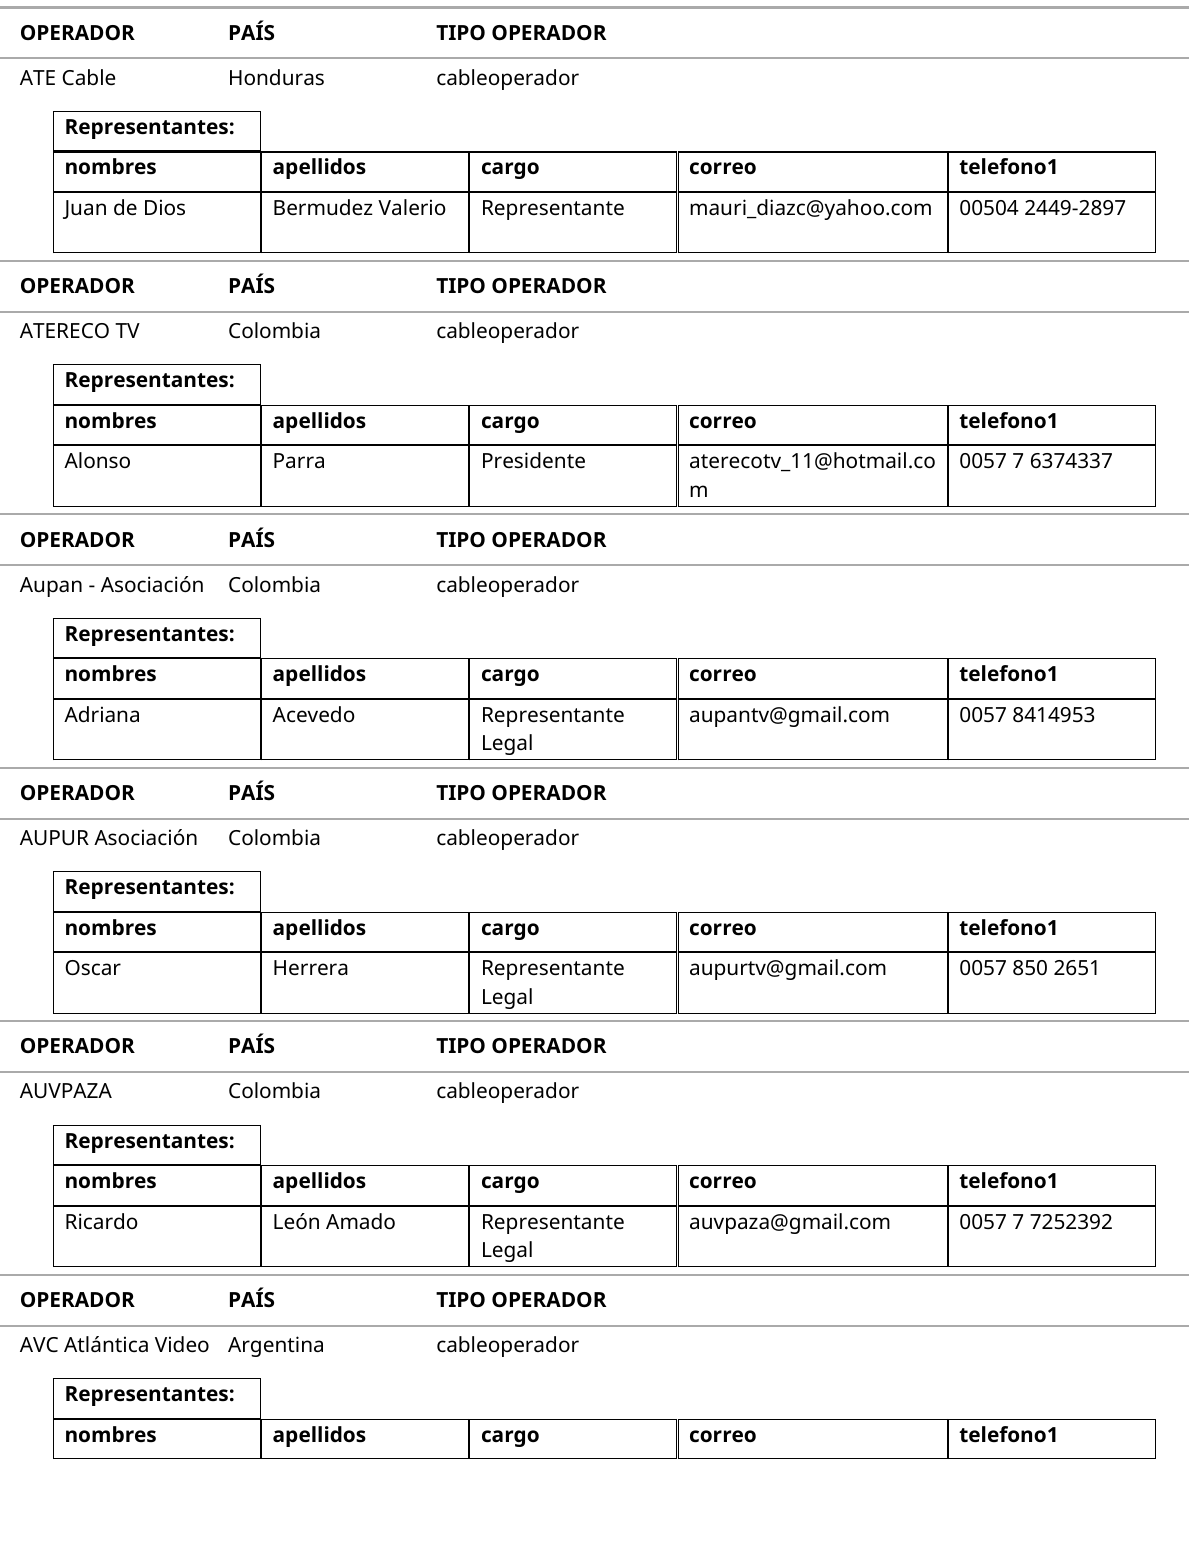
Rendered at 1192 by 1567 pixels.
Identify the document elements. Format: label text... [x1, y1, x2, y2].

table_cell [948, 18, 1156, 57]
table_cell [0, 357, 19, 364]
table_cell [0, 104, 19, 111]
table_cell PAÍS [228, 525, 436, 564]
table_cell [469, 364, 644, 405]
table_cell [0, 699, 19, 760]
table_cell [678, 1032, 948, 1071]
table_cell [1156, 364, 1191, 405]
table_cell Representante Legal [470, 700, 676, 759]
table_cell PAÍS [228, 18, 436, 57]
table_cell [948, 1032, 1156, 1071]
table_cell [1156, 445, 1191, 507]
table_cell [0, 445, 19, 507]
table_cell [20, 263, 53, 271]
table_cell TIPO OPERADOR [436, 271, 644, 311]
table_cell [1156, 18, 1191, 58]
table_cell [0, 1077, 19, 1117]
table_cell [678, 111, 948, 151]
table_cell [1156, 1267, 1191, 1275]
table_cell Parra [262, 446, 468, 506]
table_cell [1156, 570, 1191, 610]
table_cell [0, 1032, 19, 1071]
table_cell [1156, 618, 1191, 658]
table_cell [20, 1276, 53, 1285]
table_cell telefono1 [949, 913, 1155, 951]
table_cell [436, 364, 469, 405]
table_cell nombres [54, 1420, 260, 1458]
table_cell [948, 254, 1156, 260]
table_cell [948, 63, 1156, 103]
table_cell aterecotv_11@hotmail.com [679, 446, 947, 506]
table_cell telefono1 [949, 153, 1155, 191]
table_cell [469, 507, 644, 513]
table_cell [644, 1014, 677, 1020]
table_cell [644, 9, 677, 18]
table_cell PAÍS [228, 271, 436, 311]
table_cell Representantes: [54, 619, 260, 657]
table_cell [261, 1125, 436, 1165]
table_cell nombres [54, 1166, 260, 1205]
table_cell [469, 769, 644, 778]
table_cell [948, 1023, 1156, 1032]
table_cell [20, 1267, 53, 1274]
table_cell [0, 525, 19, 564]
table_cell [0, 778, 19, 818]
table_cell [53, 1117, 228, 1125]
table_cell Presidente [470, 446, 676, 506]
table_cell [53, 263, 228, 271]
table_cell [1156, 1077, 1191, 1117]
table_cell [436, 1125, 469, 1165]
table_cell [644, 516, 677, 525]
table_cell [20, 104, 53, 111]
table_cell Representantes: [54, 872, 260, 911]
table_cell [0, 364, 19, 405]
table_cell [678, 1378, 948, 1419]
table_cell [644, 271, 677, 311]
table_cell [1156, 1330, 1191, 1371]
table_cell [0, 912, 19, 952]
table_cell [678, 871, 948, 912]
table_cell [53, 1371, 228, 1378]
table_cell [53, 516, 228, 525]
table_cell TIPO OPERADOR [436, 1032, 644, 1071]
table_cell Representantes: [54, 365, 260, 404]
table_cell [1156, 1419, 1191, 1459]
table_cell [644, 111, 677, 151]
table_cell [469, 1117, 644, 1125]
table_cell [0, 1267, 19, 1274]
table_cell [0, 405, 19, 445]
table_cell [1156, 525, 1191, 565]
table_cell [0, 1014, 19, 1020]
table_cell [20, 1023, 53, 1032]
table_cell [644, 525, 677, 564]
table_cell nombres [54, 913, 260, 951]
table_cell [436, 610, 469, 618]
table_cell [436, 111, 469, 151]
table_cell [20, 952, 53, 1014]
table_cell [20, 618, 53, 658]
table_cell [948, 1371, 1156, 1378]
table_cell [948, 507, 1156, 513]
table_cell [0, 1285, 19, 1325]
table_header [948, 0, 1156, 6]
table_cell [644, 104, 677, 111]
table_cell [678, 271, 948, 311]
table_cell [469, 254, 644, 260]
table_cell [53, 9, 228, 18]
table_cell [20, 1371, 53, 1378]
table_cell [644, 871, 677, 912]
table_cell [228, 769, 261, 778]
table_cell [20, 405, 53, 445]
table_cell PAÍS [228, 1285, 436, 1325]
table_cell [20, 1206, 53, 1267]
table_cell [469, 263, 644, 271]
table_cell [644, 1032, 677, 1071]
table_cell [0, 63, 19, 103]
table_cell [0, 263, 19, 271]
table_cell [678, 516, 948, 525]
table_cell [644, 357, 677, 364]
table_header [20, 0, 53, 6]
table_header [0, 0, 19, 6]
table_cell mauri_diazc@yahoo.com [679, 193, 947, 252]
table_cell [20, 445, 53, 507]
table_cell [1156, 111, 1191, 151]
table_cell [948, 618, 1156, 658]
table_cell [678, 254, 948, 260]
table_cell [228, 516, 261, 525]
table_cell Representante [470, 193, 676, 252]
table_cell [469, 618, 644, 658]
table_cell [644, 823, 677, 864]
table_header [469, 0, 644, 6]
table_cell [20, 658, 53, 699]
table_cell [948, 263, 1156, 271]
table_cell [0, 658, 19, 699]
table_cell Honduras [228, 63, 436, 103]
table_cell [261, 111, 436, 151]
table_cell [644, 1276, 677, 1285]
table_cell [261, 760, 436, 767]
table_cell [1156, 1014, 1191, 1021]
table_cell [948, 1330, 1156, 1371]
table_cell [228, 1267, 261, 1274]
table_cell [469, 1014, 644, 1020]
table_cell [436, 254, 469, 260]
table_cell [678, 357, 948, 364]
table_cell [678, 610, 948, 618]
table_cell [0, 1125, 19, 1165]
table_cell correo [679, 659, 947, 698]
table_cell AUPUR Asociación [20, 823, 228, 864]
table_cell [0, 1206, 19, 1267]
table_cell [436, 871, 469, 912]
table_cell [0, 111, 19, 151]
table_cell [53, 357, 228, 364]
table_cell [228, 357, 261, 364]
table_cell [469, 1125, 644, 1165]
table_cell [1156, 871, 1191, 912]
table_cell [20, 1165, 53, 1206]
table_cell [678, 1077, 948, 1117]
table_cell [948, 525, 1156, 564]
table_cell [644, 316, 677, 357]
table_cell [948, 364, 1156, 405]
table_cell [261, 1371, 436, 1378]
table_cell OPERADOR [20, 1032, 228, 1071]
table_cell OPERADOR [20, 18, 228, 57]
table_cell [1156, 912, 1191, 952]
table_cell [948, 9, 1156, 18]
table_cell [678, 823, 948, 864]
table_cell apellidos [262, 406, 468, 444]
table_cell [1156, 769, 1191, 778]
table_cell correo [679, 153, 947, 191]
table_cell nombres [54, 153, 260, 191]
table_cell [0, 618, 19, 658]
table_cell cableoperador [436, 570, 644, 610]
table_header [53, 0, 228, 6]
table_cell [644, 769, 677, 778]
table_header [228, 0, 261, 6]
table_cell [1156, 9, 1191, 18]
table_cell [261, 9, 436, 18]
table_cell [0, 1023, 19, 1032]
table_cell apellidos [262, 1166, 468, 1205]
table_cell [53, 1023, 228, 1032]
table_cell [261, 507, 436, 513]
table_cell [261, 1276, 436, 1285]
table_cell [678, 525, 948, 564]
table_cell [644, 1378, 677, 1419]
table_cell [1156, 699, 1191, 760]
table_cell [469, 864, 644, 871]
table_cell [644, 1077, 677, 1117]
table_cell [469, 357, 644, 364]
table_cell [228, 254, 261, 260]
table_cell [948, 1378, 1156, 1419]
table_cell [1156, 1371, 1191, 1378]
table_cell OPERADOR [20, 778, 228, 818]
table_cell [261, 104, 436, 111]
table_cell OPERADOR [20, 271, 228, 311]
table_cell [261, 263, 436, 271]
table_cell [20, 357, 53, 364]
table_cell [948, 104, 1156, 111]
table_cell TIPO OPERADOR [436, 18, 644, 57]
table_cell [20, 1117, 53, 1125]
table_cell [436, 864, 469, 871]
table_cell [20, 912, 53, 952]
table_cell [436, 507, 469, 513]
table_cell [948, 1285, 1156, 1325]
table_cell [469, 760, 644, 767]
table_cell cargo [470, 406, 676, 444]
table_cell [261, 769, 436, 778]
table_cell [0, 570, 19, 610]
table_cell [20, 1014, 53, 1020]
table_cell [436, 618, 469, 658]
table_cell Aupan - Asociación [20, 570, 228, 610]
table_header [1156, 0, 1191, 7]
table_header [678, 0, 948, 6]
table_cell Ricardo [54, 1207, 260, 1266]
table_cell Representante Legal [470, 1207, 676, 1266]
table_cell AVC Atlántica Video [20, 1330, 228, 1371]
table_cell [644, 1371, 677, 1378]
table_cell [436, 1014, 469, 1020]
table_cell [228, 1023, 261, 1032]
table_cell [261, 1023, 436, 1032]
table_cell [1156, 104, 1191, 111]
table_cell [436, 1371, 469, 1378]
table_cell [0, 254, 19, 260]
table_cell [436, 1117, 469, 1125]
table_cell [1156, 271, 1191, 312]
table_cell [678, 864, 948, 871]
table_cell [644, 1023, 677, 1032]
table_cell Herrera [262, 953, 468, 1013]
table_cell [948, 823, 1156, 864]
table_cell [644, 760, 677, 767]
table_cell auvpaza@gmail.com [679, 1207, 947, 1266]
table_cell [436, 1378, 469, 1419]
table_cell [1156, 405, 1191, 445]
table_cell [20, 1125, 53, 1165]
table_cell [20, 111, 53, 151]
table_cell aupantv@gmail.com [679, 700, 947, 759]
table_cell [20, 9, 53, 18]
table_cell [1156, 316, 1191, 357]
table_cell [0, 769, 19, 778]
table_cell Adriana [54, 700, 260, 759]
table_cell [948, 271, 1156, 311]
table_cell [1156, 610, 1191, 618]
table_cell [0, 1165, 19, 1206]
table_cell [261, 1014, 436, 1020]
table_cell [228, 507, 261, 513]
table_cell [1156, 1285, 1191, 1326]
table_cell [948, 1276, 1156, 1285]
table_header [644, 0, 677, 6]
table_cell [948, 1077, 1156, 1117]
table_cell [469, 610, 644, 618]
table_cell [261, 357, 436, 364]
table_cell cargo [470, 659, 676, 698]
table_cell OPERADOR [20, 525, 228, 564]
table_cell [678, 9, 948, 18]
table_cell Bermudez Valerio [262, 193, 468, 252]
table_cell [261, 254, 436, 260]
table_cell [0, 192, 19, 253]
table_cell [0, 1371, 19, 1378]
table_cell [948, 1267, 1156, 1274]
table_cell [261, 1267, 436, 1274]
table_cell [948, 871, 1156, 912]
table_cell [0, 760, 19, 767]
table_cell [436, 9, 469, 18]
table_cell telefono1 [949, 659, 1155, 698]
table_cell [678, 18, 948, 57]
table_cell [0, 9, 19, 18]
table_cell cableoperador [436, 823, 644, 864]
table_cell [678, 1014, 948, 1020]
table_cell [261, 516, 436, 525]
table_cell 0057 7 7252392 [949, 1207, 1155, 1266]
table_cell [436, 357, 469, 364]
table_cell cableoperador [436, 1077, 644, 1117]
table_cell correo [679, 1420, 947, 1458]
table_cell [644, 610, 677, 618]
table_cell [678, 104, 948, 111]
table_cell [53, 610, 228, 618]
table_cell [678, 1023, 948, 1032]
table_cell [644, 63, 677, 103]
table_cell [469, 104, 644, 111]
table_cell [261, 1117, 436, 1125]
table_cell [1156, 254, 1191, 261]
table_cell [678, 1125, 948, 1165]
table_cell [261, 1378, 436, 1419]
table_cell TIPO OPERADOR [436, 1285, 644, 1325]
table_cell [1156, 952, 1191, 1014]
table_cell [0, 952, 19, 1014]
table_cell [469, 1276, 644, 1285]
table_cell [261, 610, 436, 618]
table_cell Colombia [228, 316, 436, 357]
table_cell León Amado [262, 1207, 468, 1266]
table_cell [469, 1267, 644, 1274]
table_cell [436, 769, 469, 778]
table_cell [228, 9, 261, 18]
table_cell [1156, 263, 1191, 271]
table_cell [228, 760, 261, 767]
table_cell [436, 760, 469, 767]
table_cell [436, 263, 469, 271]
table_cell [53, 507, 228, 513]
table_cell [1156, 760, 1191, 768]
table_cell [678, 769, 948, 778]
table_cell [469, 111, 644, 151]
table_cell [436, 1267, 469, 1274]
table_cell [0, 1117, 19, 1125]
table_cell [20, 871, 53, 912]
table_cell 0057 8414953 [949, 700, 1155, 759]
table_cell [53, 1276, 228, 1285]
table_cell [644, 1125, 677, 1165]
table_cell [678, 1371, 948, 1378]
table_cell [948, 1125, 1156, 1165]
table_cell [436, 104, 469, 111]
table_cell PAÍS [228, 1032, 436, 1071]
table_cell correo [679, 406, 947, 444]
table_cell [948, 1014, 1156, 1020]
table_cell PAÍS [228, 778, 436, 818]
table_cell [228, 1117, 261, 1125]
table_cell Alonso [54, 446, 260, 506]
table_cell nombres [54, 406, 260, 444]
table_cell apellidos [262, 1420, 468, 1458]
table_cell cargo [470, 1420, 676, 1458]
table_cell [469, 516, 644, 525]
table_cell [1156, 192, 1191, 253]
table_cell 0057 7 6374337 [949, 446, 1155, 506]
table_cell [0, 823, 19, 864]
table_cell [644, 1285, 677, 1325]
table_cell ATERECO TV [20, 316, 228, 357]
table_cell TIPO OPERADOR [436, 778, 644, 818]
table_cell [0, 610, 19, 618]
table_cell [20, 151, 53, 192]
table_cell [1156, 1023, 1191, 1032]
table_cell Colombia [228, 1077, 436, 1117]
table_cell AUVPAZA [20, 1077, 228, 1117]
table_cell [20, 1378, 53, 1419]
table_cell [469, 1371, 644, 1378]
table_cell [0, 516, 19, 525]
table_cell [0, 1276, 19, 1285]
table_cell Acevedo [262, 700, 468, 759]
table_cell [469, 1023, 644, 1032]
table_cell [644, 507, 677, 513]
table_cell [1156, 357, 1191, 364]
table_cell Representantes: [54, 112, 260, 150]
table_cell [678, 63, 948, 103]
table_cell [261, 871, 436, 912]
table_cell [1156, 823, 1191, 864]
table_cell [948, 1117, 1156, 1125]
table_cell [0, 316, 19, 357]
table_cell cableoperador [436, 63, 644, 103]
table_cell [53, 1267, 228, 1274]
table_cell telefono1 [949, 1420, 1155, 1458]
table_cell cargo [470, 153, 676, 191]
table_cell [261, 364, 436, 405]
table_cell [0, 271, 19, 311]
table_cell [948, 357, 1156, 364]
table_cell [644, 1330, 677, 1371]
table_cell [228, 263, 261, 271]
table_cell [1156, 1276, 1191, 1285]
table_cell [948, 570, 1156, 610]
table_cell telefono1 [949, 406, 1155, 444]
table_cell Representantes: [54, 1379, 260, 1418]
table_cell [20, 610, 53, 618]
table_cell [644, 778, 677, 818]
table_cell [20, 1419, 53, 1459]
table_cell [644, 254, 677, 260]
table_cell [1156, 778, 1191, 819]
table_cell [1156, 151, 1191, 192]
table_cell [20, 760, 53, 767]
table_cell Juan de Dios [54, 193, 260, 252]
table_cell [948, 316, 1156, 357]
table_cell [53, 104, 228, 111]
table_cell [469, 1378, 644, 1419]
table_cell [53, 769, 228, 778]
table_cell [228, 1371, 261, 1378]
table_cell [0, 507, 19, 513]
table_cell Oscar [54, 953, 260, 1013]
table_cell correo [679, 1166, 947, 1205]
table_cell [678, 1285, 948, 1325]
table_cell [678, 263, 948, 271]
table_cell Argentina [228, 1330, 436, 1371]
table_cell ATE Cable [20, 63, 228, 103]
table_cell OPERADOR [20, 1285, 228, 1325]
table_cell [228, 1276, 261, 1285]
table_cell Colombia [228, 570, 436, 610]
table_cell [436, 516, 469, 525]
table_cell [228, 104, 261, 111]
table_cell cargo [470, 1166, 676, 1205]
table_cell [20, 864, 53, 871]
table_cell Representantes: [54, 1126, 260, 1164]
table_cell nombres [54, 659, 260, 698]
table_cell [469, 871, 644, 912]
table_cell [678, 570, 948, 610]
table_cell [0, 18, 19, 57]
table_cell 00504 2449-2897 [949, 193, 1155, 252]
table_cell [644, 364, 677, 405]
table_cell [53, 1014, 228, 1020]
table_cell aupurtv@gmail.com [679, 953, 947, 1013]
table_cell [948, 769, 1156, 778]
table_cell [1156, 516, 1191, 525]
table_cell [20, 254, 53, 260]
table_cell [948, 864, 1156, 871]
table_cell [1156, 1165, 1191, 1206]
table_cell 0057 850 2651 [949, 953, 1155, 1013]
table_cell [678, 1117, 948, 1125]
table_cell [228, 1014, 261, 1020]
table_cell [1156, 1125, 1191, 1165]
table_cell cableoperador [436, 1330, 644, 1371]
table_cell [20, 364, 53, 405]
table_cell [20, 507, 53, 513]
table_cell [678, 760, 948, 767]
table_cell correo [679, 913, 947, 951]
table_cell [644, 618, 677, 658]
table_cell [228, 610, 261, 618]
table_cell [948, 111, 1156, 151]
table_cell [1156, 507, 1191, 514]
table_cell [53, 864, 228, 871]
table_cell [469, 9, 644, 18]
table_cell [20, 699, 53, 760]
table_cell Colombia [228, 823, 436, 864]
table_cell [1156, 63, 1191, 103]
table_cell [644, 1117, 677, 1125]
table_cell [678, 364, 948, 405]
table_cell [644, 263, 677, 271]
table_cell [228, 864, 261, 871]
table_cell [678, 1276, 948, 1285]
table_cell [436, 1023, 469, 1032]
table_cell [948, 760, 1156, 767]
table_cell [678, 507, 948, 513]
table_cell [0, 1378, 19, 1419]
table_cell [261, 618, 436, 658]
table_cell [1156, 658, 1191, 699]
table_cell TIPO OPERADOR [436, 525, 644, 564]
table_cell telefono1 [949, 1166, 1155, 1205]
table_cell [678, 778, 948, 818]
table_cell [0, 151, 19, 192]
table_cell [948, 516, 1156, 525]
table_cell [0, 871, 19, 912]
table_cell [1156, 1032, 1191, 1072]
table_cell [0, 1419, 19, 1459]
table_header [436, 0, 469, 6]
table_cell [261, 864, 436, 871]
table_cell [644, 1267, 677, 1274]
table_cell apellidos [262, 659, 468, 698]
table_cell [644, 864, 677, 871]
table_cell [20, 516, 53, 525]
table_cell [1156, 1206, 1191, 1267]
table_header [261, 0, 436, 6]
table_cell [0, 864, 19, 871]
table_cell Representante Legal [470, 953, 676, 1013]
table_cell [678, 618, 948, 658]
table_cell apellidos [262, 913, 468, 951]
table_cell [53, 254, 228, 260]
table_cell [436, 1276, 469, 1285]
table_cell [53, 760, 228, 767]
table_cell [644, 18, 677, 57]
table_cell cargo [470, 913, 676, 951]
table_cell [20, 769, 53, 778]
table_cell [1156, 1378, 1191, 1419]
table_cell [948, 610, 1156, 618]
table_cell [678, 1330, 948, 1371]
table_cell cableoperador [436, 316, 644, 357]
table_cell [948, 778, 1156, 818]
table_cell [0, 1330, 19, 1371]
table_cell [678, 1267, 948, 1274]
table_cell [1156, 864, 1191, 871]
table_cell [644, 570, 677, 610]
table_cell [678, 316, 948, 357]
table_cell [1156, 1117, 1191, 1125]
table_cell [20, 192, 53, 253]
table_cell apellidos [262, 153, 468, 191]
